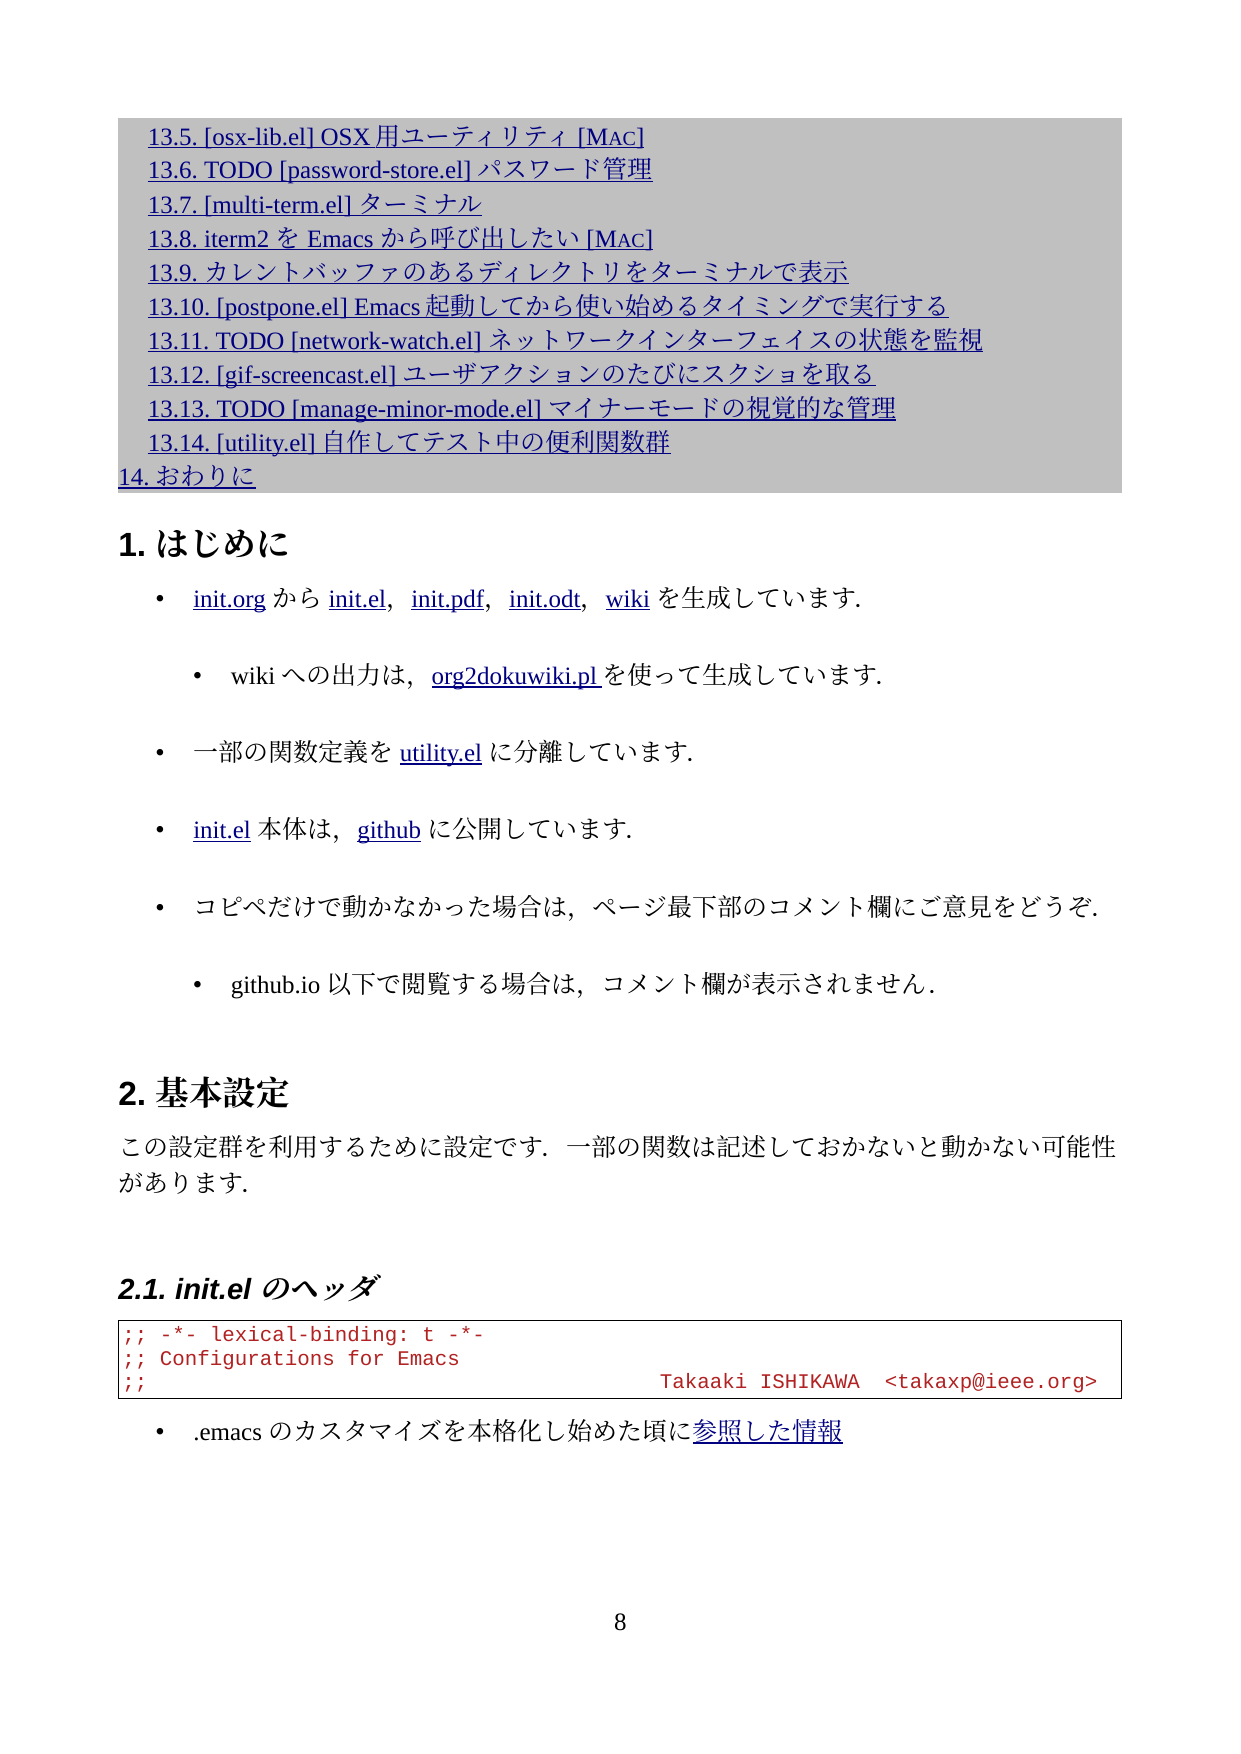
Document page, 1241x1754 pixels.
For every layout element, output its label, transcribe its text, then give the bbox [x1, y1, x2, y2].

text 13.9. カレントバッファのあるディレクトリをターミナルで表示 [148, 254, 1122, 288]
text 13.12. [gif-screencast.el] ユーザアクションのたびにスクショを取る [148, 357, 1122, 391]
text 13.7. [multi-term.el] ターミナル [148, 186, 1122, 220]
list github.io 以下で閲覧する場合は，コメント欄が表示されません． [193, 964, 1122, 1029]
text 13.13. TODO [manage-minor-mode.el] マイナーモードの視覚的な管理 [148, 391, 1122, 425]
list .emacs のカスタマイズを本格化し始めた頃に参照した情報 [156, 1411, 1122, 1476]
text 13.14. [utility.el] 自作してテスト中の便利関数群 [148, 425, 1122, 459]
list wiki への出力は，org2dokuwiki.plを使って生成しています． [193, 656, 1122, 720]
subtitle 基本設定 [118, 1067, 1122, 1115]
text ;; -*- lexical-binding: t -*- [119, 1321, 1121, 1343]
text 13.11. TODO [network-watch.el] ネットワークインターフェイスの状態を監視 [148, 322, 1122, 357]
subtitle はじめに [118, 518, 1122, 566]
text 13.8. iterm2 を Emacs から呼び出したい [Mac] [148, 220, 1122, 254]
text 14. おわりに [118, 459, 1122, 493]
list 一部の関数定義を utility.el に分離しています． [156, 733, 1122, 798]
text この設定群を利用するために設定です．一部の関数は記述しておかないと動かない可能性があります． [118, 1127, 1122, 1228]
subtitle init.el のヘッダ [118, 1266, 1122, 1307]
text ;; Configurations for Emacs [119, 1343, 1121, 1367]
list init.el 本体は，github に公開しています． [156, 810, 1122, 875]
text 13.10. [postpone.el] Emacs起動してから使い始めるタイミングで実行する [148, 288, 1122, 322]
text 13.6. TODO [password-store.el] パスワード管理 [148, 152, 1122, 186]
text 13.5. [osx-lib.el] OSX用ユーティリティ [Mac] [148, 118, 1122, 152]
text ;; Takaaki ISHIKAWA <takaxp@ieee.org> [119, 1367, 1121, 1398]
list init.org から init.el，init.pdf，init.odt，wiki を生成しています． [156, 578, 1122, 643]
list コピペだけで動かなかった場合は，ページ最下部のコメント欄にご意見をどうぞ． [156, 887, 1122, 952]
